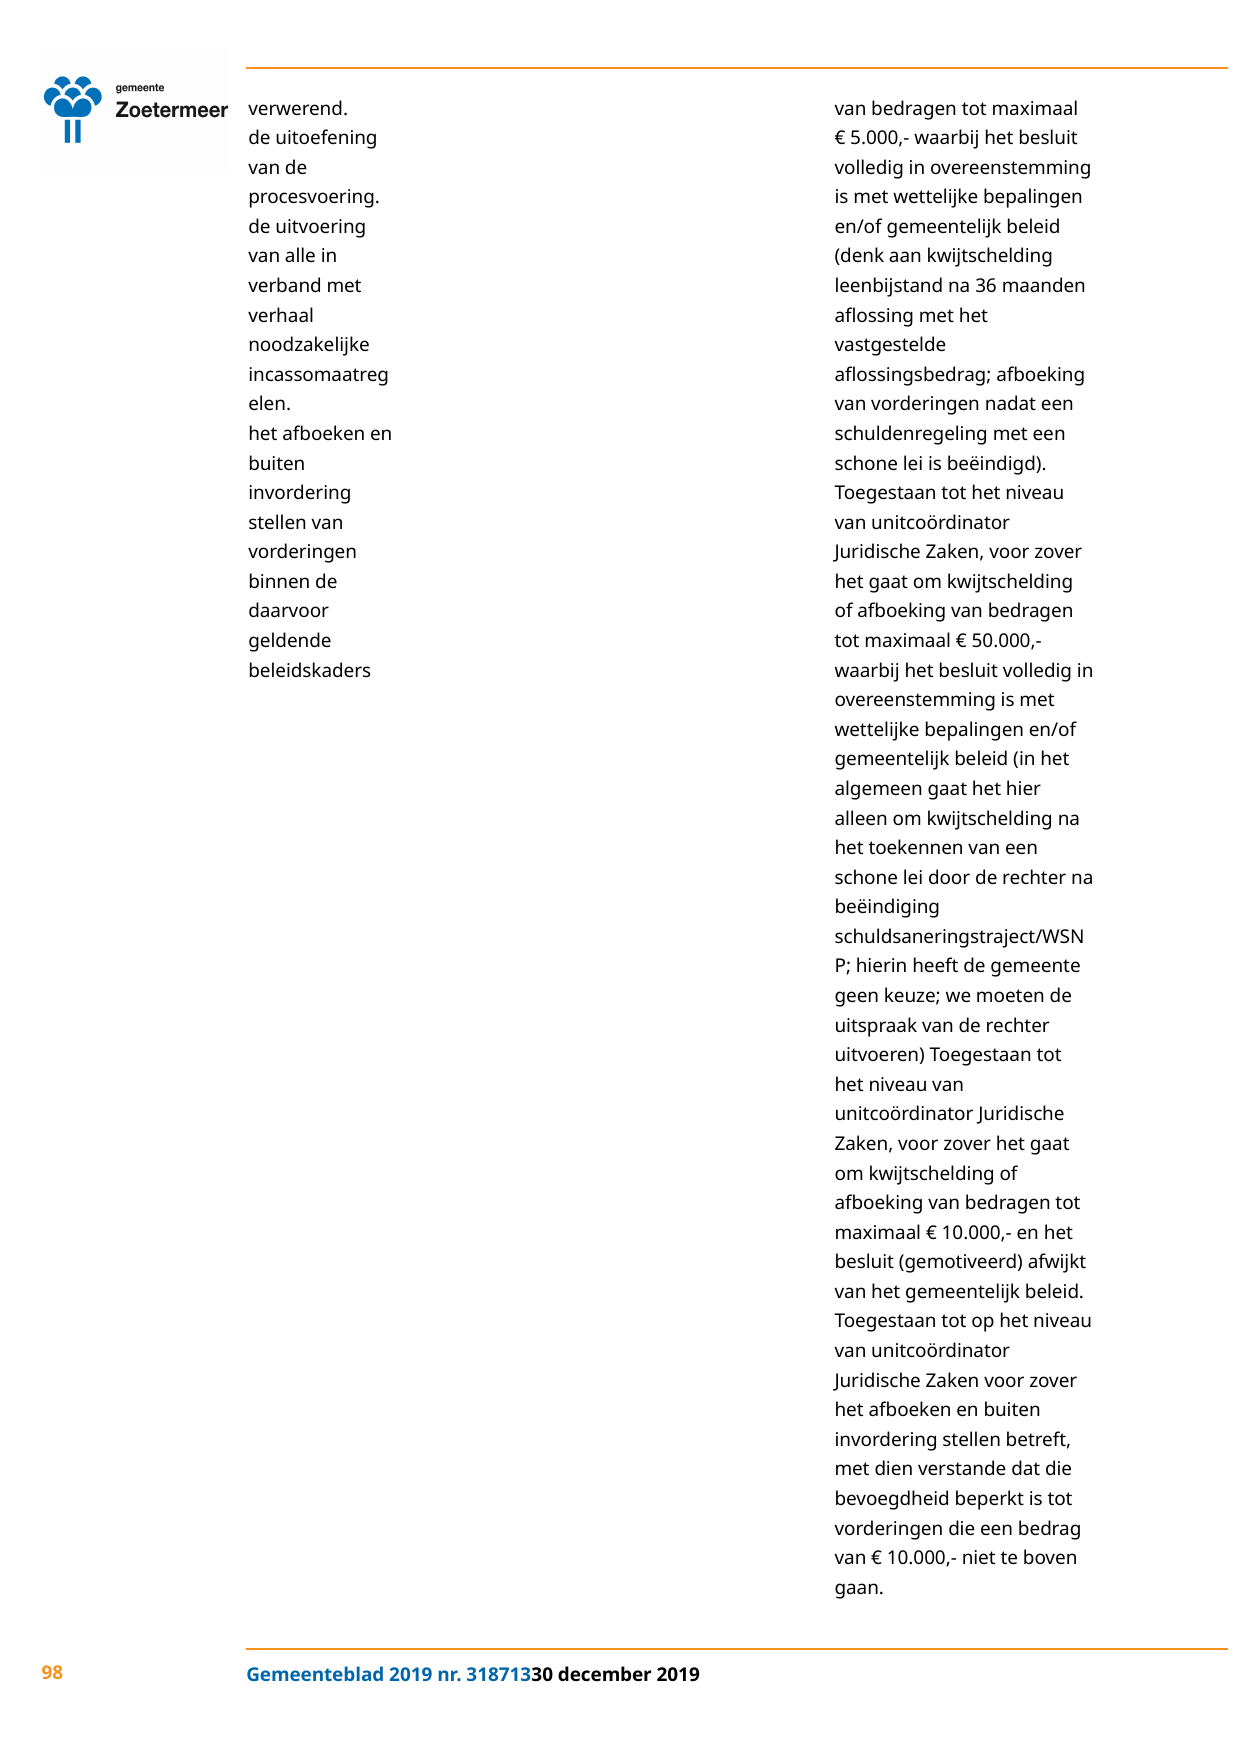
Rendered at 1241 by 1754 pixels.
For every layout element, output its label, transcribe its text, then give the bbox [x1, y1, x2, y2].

picture [41, 47, 231, 172]
table_cell [533, 95, 834, 1600]
table_cell verwerend. de uitoefening van de procesvoering. de uitvoering van alle in verband met verhaal noodzakelijke incassomaatregelen. het afboeken en buiten invordering stellen van vorderingen binnen de daarvoor geldende beleidskaders [248, 95, 399, 1600]
table_cell van bedragen tot maximaal € 5.000,- waarbij het besluit volledig in overeenstemming is met wettelijke bepalingen en/of gemeentelijk beleid (denk aan kwijtschelding leenbijstand na 36 maanden aflossing met het vastgestelde aflossingsbedrag; afboeking van vorderingen nadat een schuldenregeling met een schone lei is beëindigd). Toegestaan tot het niveau van unitcoördinator Juridische Zaken, voor zover het gaat om kwijtschelding of afboeking van bedragen tot maximaal € 50.000,- waarbij het besluit volledig in overeenstemming is met wettelijke bepalingen en/of gemeentelijk beleid (in het algemeen gaat het hier alleen om kwijtschelding na het toekennen van een schone lei door de rechter na beëindiging schuldsaneringstraject/WSNP; hierin heeft de gemeente geen keuze; we moeten de uitspraak van de rechter uitvoeren) Toegestaan tot het niveau van unitcoördinator Juridische Zaken, voor zover het gaat om kwijtschelding of afboeking van bedragen tot maximaal € 10.000,- en het besluit (gemotiveerd) afwijkt van het gemeentelijk beleid. Toegestaan tot op het niveau van unitcoördinator Juridische Zaken voor zover het afboeken en buiten invordering stellen betreft, met dien verstande dat die bevoegdheid beperkt is tot vorderingen die een bedrag van € 10.000,- niet te boven gaan. [834, 95, 1094, 1600]
table_cell [399, 95, 532, 1600]
